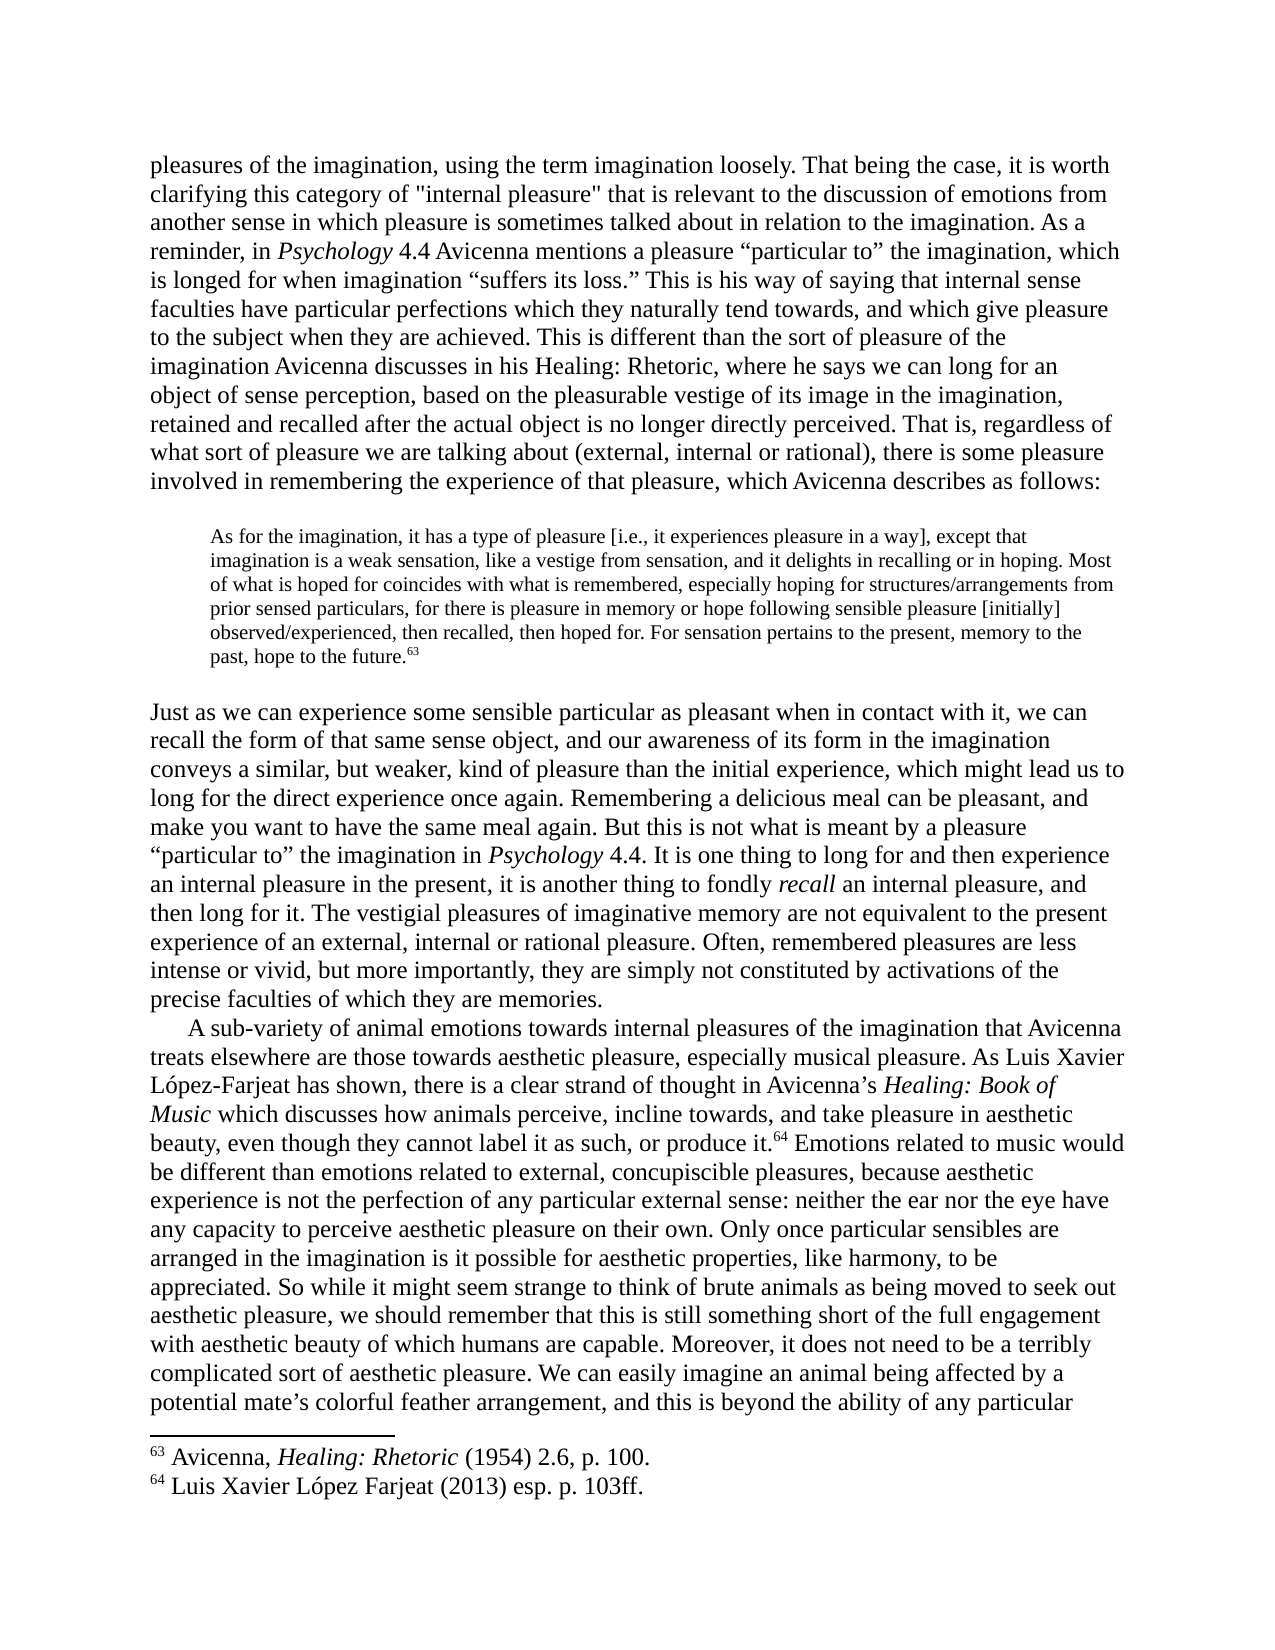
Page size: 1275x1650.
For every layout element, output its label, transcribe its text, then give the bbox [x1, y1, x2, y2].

text A sub-variety of animal emotions towards internal pleasures of the imagination that Avicenna treats elsewhere are those towards aesthetic pleasure, especially musical pleasure. As Luis Xavier López-Farjeat has shown, there is a clear strand of thought in Avicenna’s Healing: Book of Music which discusses how animals perceive, incline towards, and take pleasure in aesthetic beauty, even though they cannot label it as such, or produce it. Emotions related to music would be different than emotions related to external, concupiscible pleasures, because aesthetic experience is not the perfection of any particular external sense: neither the ear nor the eye have any capacity to perceive aesthetic pleasure on their own. Only once particular sensibles are arranged in the imagination is it possible for aesthetic properties, like harmony, to be appreciated. So while it might seem strange to think of brute animals as being moved to seek out aesthetic pleasure, we should remember that this is still something short of the full engagement with aesthetic beauty of which humans are capable. Moreover, it does not need to be a terribly complicated sort of aesthetic pleasure. We can easily imagine an animal being affected by a potential mate’s colorful feather arrangement, and this is beyond the ability of any particular [150, 1013, 1125, 1416]
text As for the imagination, it has a type of pleasure [i.e., it experiences pleasure in a way], except that imagination is a weak sensation, like a vestige from sensation, and it delights in recalling or in hoping. Most of what is hoped for coincides with what is remembered, especially hoping for structures/arrangements from prior sensed particulars, for there is pleasure in memory or hope following sensible pleasure [initially] observed/experienced, then recalled, then hoped for. For sensation pertains to the present, memory to the past, hope to the future. [210, 524, 1125, 668]
text Luis Xavier López Farjeat (2013) esp. p. 103ff. [150, 1471, 1125, 1500]
text pleasures of the imagination, using the term imagination loosely. That being the case, it is worth clarifying this category of "internal pleasure" that is relevant to the discussion of emotions from another sense in which pleasure is sometimes talked about in relation to the imagination. As a reminder, in Psychology 4.4 Avicenna mentions a pleasure “particular to” the imagination, which is longed for when imagination “suffers its loss.” This is his way of saying that internal sense faculties have particular perfections which they naturally tend towards, and which give pleasure to the subject when they are achieved. This is different than the sort of pleasure of the imagination Avicenna discusses in his Healing: Rhetoric, where he says we can long for an object of sense perception, based on the pleasurable vestige of its image in the imagination, retained and recalled after the actual object is no longer directly perceived. That is, regardless of what sort of pleasure we are talking about (external, internal or rational), there is some pleasure involved in remembering the experience of that pleasure, which Avicenna describes as follows: [150, 150, 1125, 495]
text Avicenna, Healing: Rhetoric (1954) 2.6, p. 100. [150, 1442, 1125, 1471]
text Just as we can experience some sensible particular as pleasant when in contact with it, we can recall the form of that same sense object, and our awareness of its form in the imagination conveys a similar, but weaker, kind of pleasure than the initial experience, which might lead us to long for the direct experience once again. Remembering a delicious meal can be pleasant, and make you want to have the same meal again. But this is not what is meant by a pleasure “particular to” the imagination in Psychology 4.4. It is one thing to long for and then experience an internal pleasure in the present, it is another thing to fondly recall an internal pleasure, and then long for it. The vestigial pleasures of imaginative memory are not equivalent to the present experience of an external, internal or rational pleasure. Often, remembered pleasures are less intense or vivid, but more importantly, they are simply not constituted by activations of the precise faculties of which they are memories. [150, 697, 1125, 1013]
